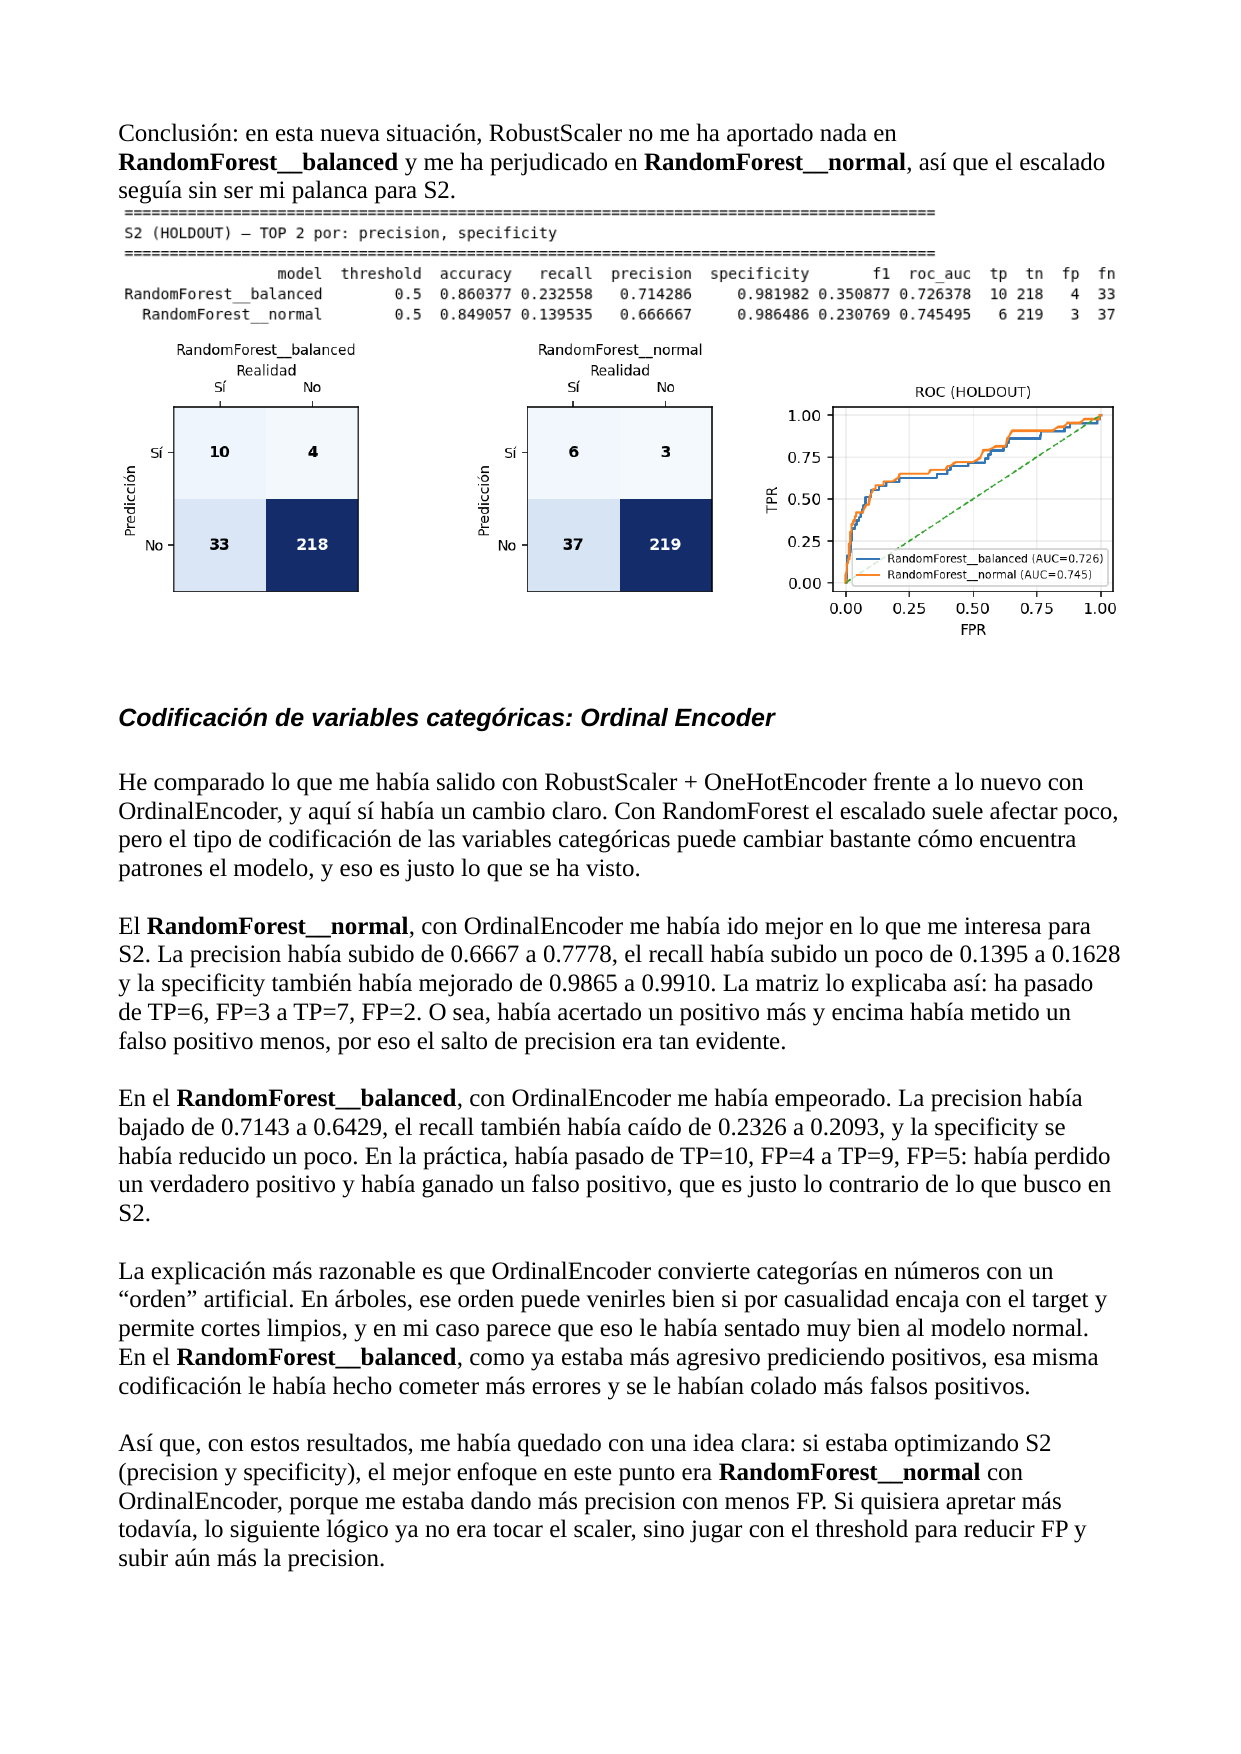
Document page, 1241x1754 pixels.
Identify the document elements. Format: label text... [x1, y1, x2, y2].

text La explicación más razonable es que OrdinalEncoder convierte categorías en números con un “orden” artificial. En árboles, ese orden puede venirles bien si por casualidad encaja con el target y permite cortes limpios, y en mi caso parece que eso le había sentado muy bien al modelo normal. En el RandomForest__balanced, como ya estaba más agresivo prediciendo positivos, esa misma codificación le había hecho cometer más errores y se le habían colado más falsos positivos. [118, 1256, 1122, 1399]
text El RandomForest__normal, con OrdinalEncoder me había ido mejor en lo que me interesa para S2. La precision había subido de 0.6667 a 0.7778, el recall había subido un poco de 0.1395 a 0.1628 y la specificity también había mejorado de 0.9865 a 0.9910. La matriz lo explicaba así: ha pasado de TP=6, FP=3 a TP=7, FP=2. O sea, había acertado un positivo más y encima había metido un falso positivo menos, por eso el salto de precision era tan evidente. [118, 911, 1122, 1054]
picture [118, 204, 1123, 326]
text Así que, con estos resultados, me había quedado con una idea clara: si estaba optimizando S2 (precision y specificity), el mejor enfoque en este punto era RandomForest__normal con OrdinalEncoder, porque me estaba dando más precision con menos FP. Si quisiera apretar más todavía, lo siguiente lógico ya no era tocar el scaler, sino jugar con el threshold para reducir FP y subir aún más la precision. [118, 1428, 1122, 1572]
text He comparado lo que me había salido con RobustScaler + OneHotEncoder frente a lo nuevo con OrdinalEncoder, y aquí sí había un cambio claro. Con RandomForest el escalado suele afectar poco, pero el tipo de codificación de las variables categóricas puede cambiar bastante cómo encuentra patrones el modelo, y eso es justo lo que se ha visto. [118, 767, 1122, 882]
subtitle Codificación de variables categóricas: Ordinal Encoder [118, 703, 1122, 732]
picture [118, 335, 1123, 640]
text En el RandomForest__balanced, con OrdinalEncoder me había empeorado. La precision había bajado de 0.7143 a 0.6429, el recall también había caído de 0.2326 a 0.2093, y la specificity se había reducido un poco. En la práctica, había pasado de TP=10, FP=4 a TP=9, FP=5: había perdido un verdadero positivo y había ganado un falso positivo, que es justo lo contrario de lo que busco en S2. [118, 1083, 1122, 1227]
text Conclusión: en esta nueva situación, RobustScaler no me ha aportado nada en RandomForest__balanced y me ha perjudicado en RandomForest__normal, así que el escalado seguía sin ser mi palanca para S2. [118, 118, 1122, 204]
